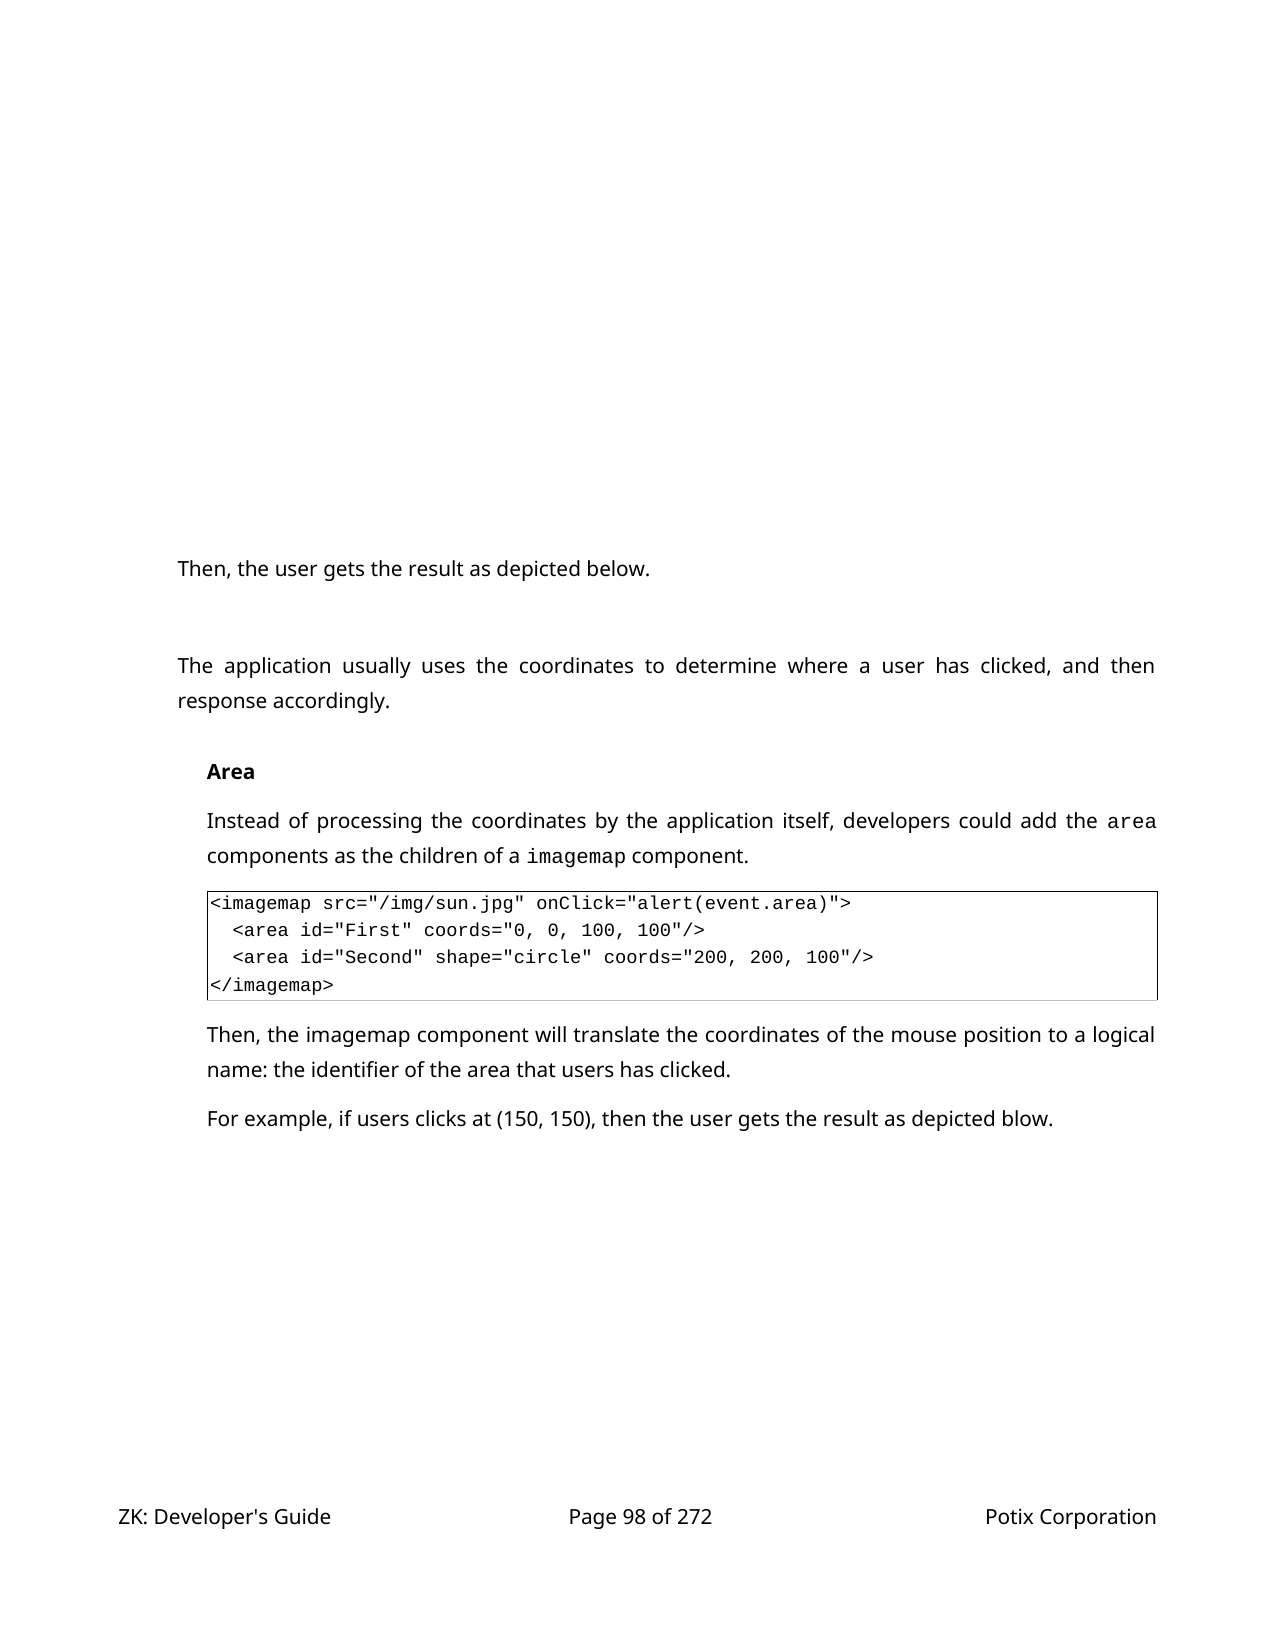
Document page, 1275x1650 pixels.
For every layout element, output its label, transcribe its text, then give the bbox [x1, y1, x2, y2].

subtitle Area [207, 757, 1157, 786]
text Then, the user gets the result as depicted below. [177, 118, 1157, 582]
text <area id="Second" shape="circle" coords="200, 200, 100"/> [208, 945, 1157, 969]
text </imagemap> [208, 972, 1157, 1000]
text Instead of processing the coordinates by the application itself, developers could add the area components as the children of a imagemap component. [207, 806, 1157, 870]
text For example, if users clicks at (150, 150), then the user gets the result as depicted blow. [207, 1104, 1157, 1133]
text Then, the imagemap component will translate the coordinates of the mouse position to a logical name: the identifier of the area that users has clicked. [207, 1020, 1157, 1084]
text <imagemap src="/img/sun.jpg" onClick="alert(event.area)"> [208, 892, 1157, 915]
text The application usually uses the coordinates to determine where a user has clicked, and then response accordingly. [177, 651, 1157, 715]
text <area id="First" coords="0, 0, 100, 100"/> [208, 918, 1157, 942]
